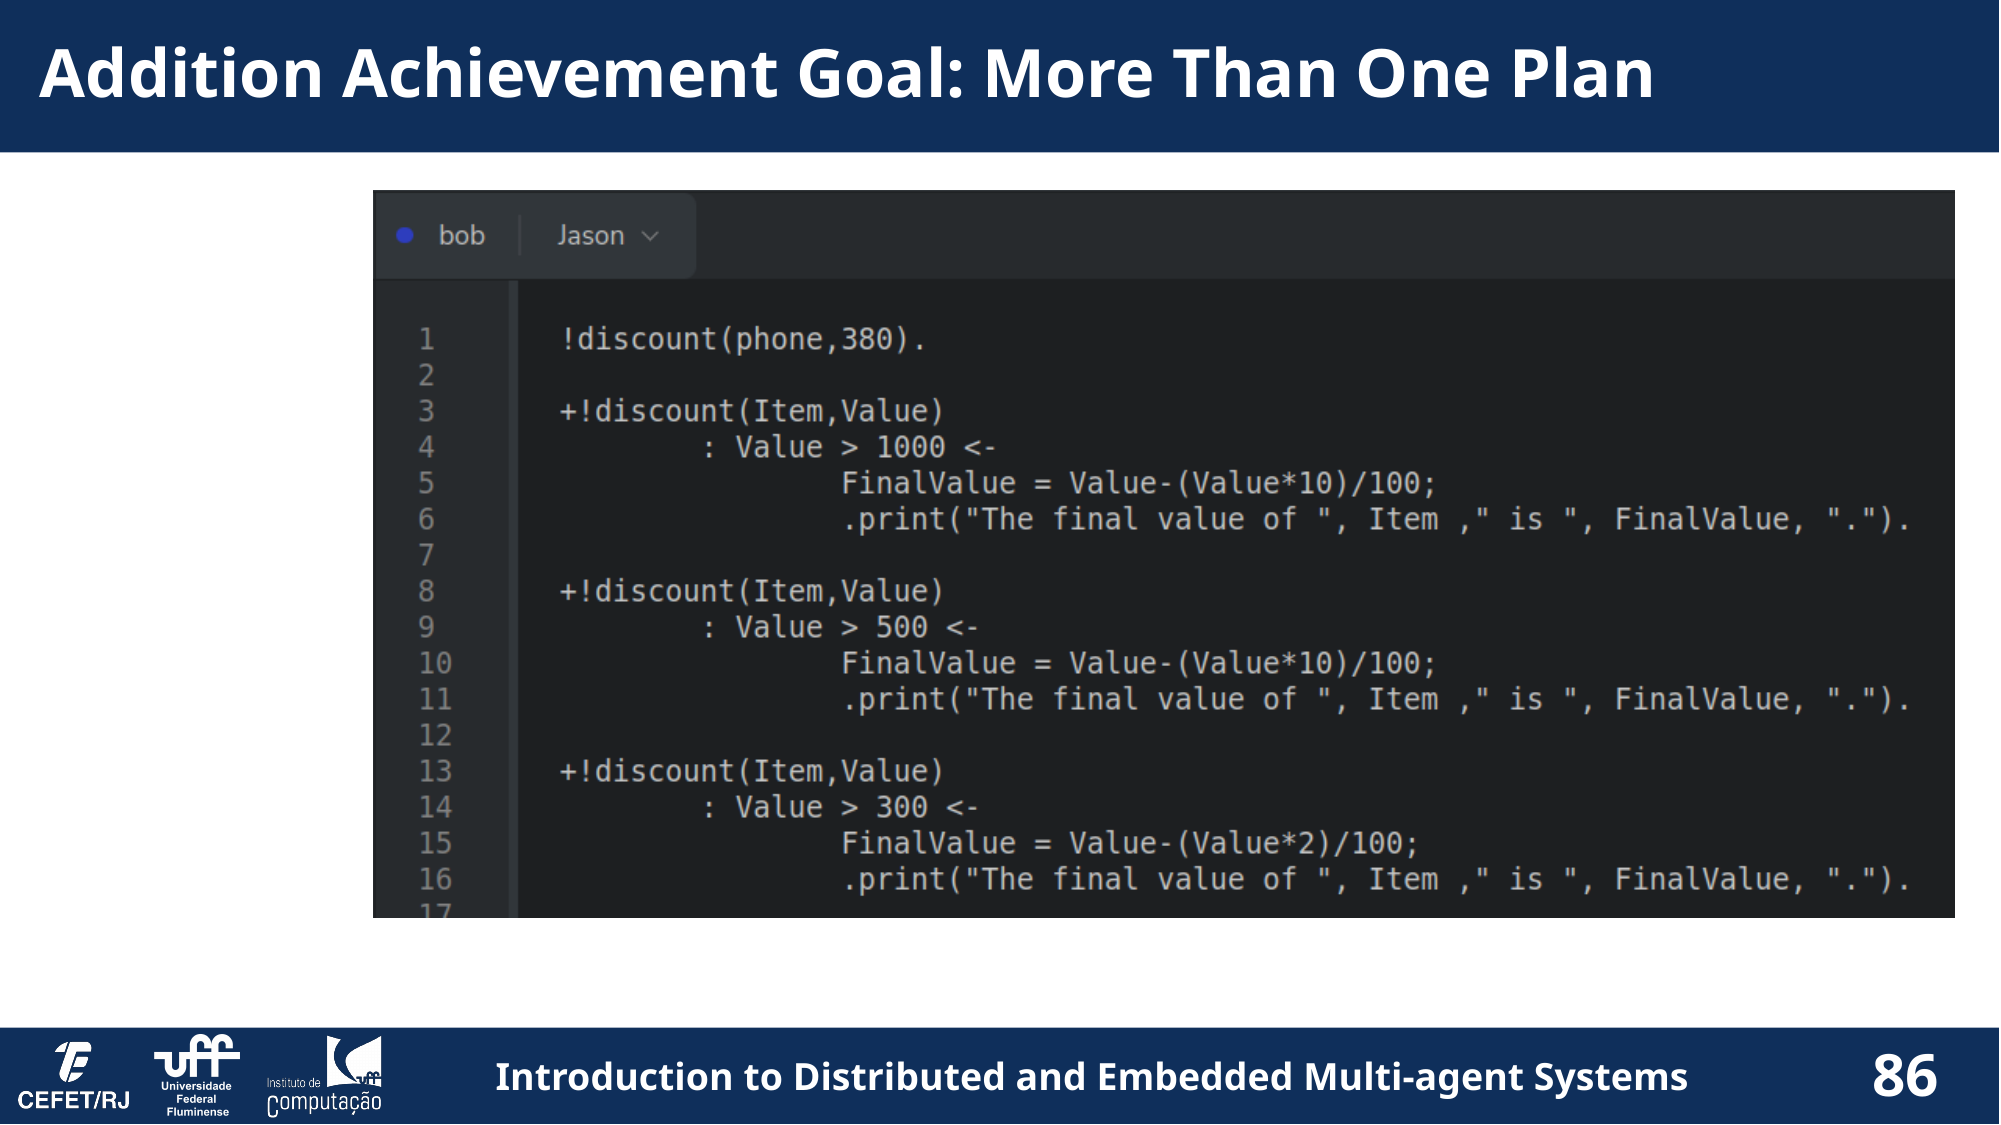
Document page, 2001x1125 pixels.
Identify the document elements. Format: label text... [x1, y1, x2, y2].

picture [265, 1033, 383, 1118]
picture [373, 190, 1955, 918]
picture [18, 1021, 129, 1125]
text_box Addition Achievement Goal: More Than One Plan [25, 23, 1999, 119]
picture [153, 1033, 241, 1121]
